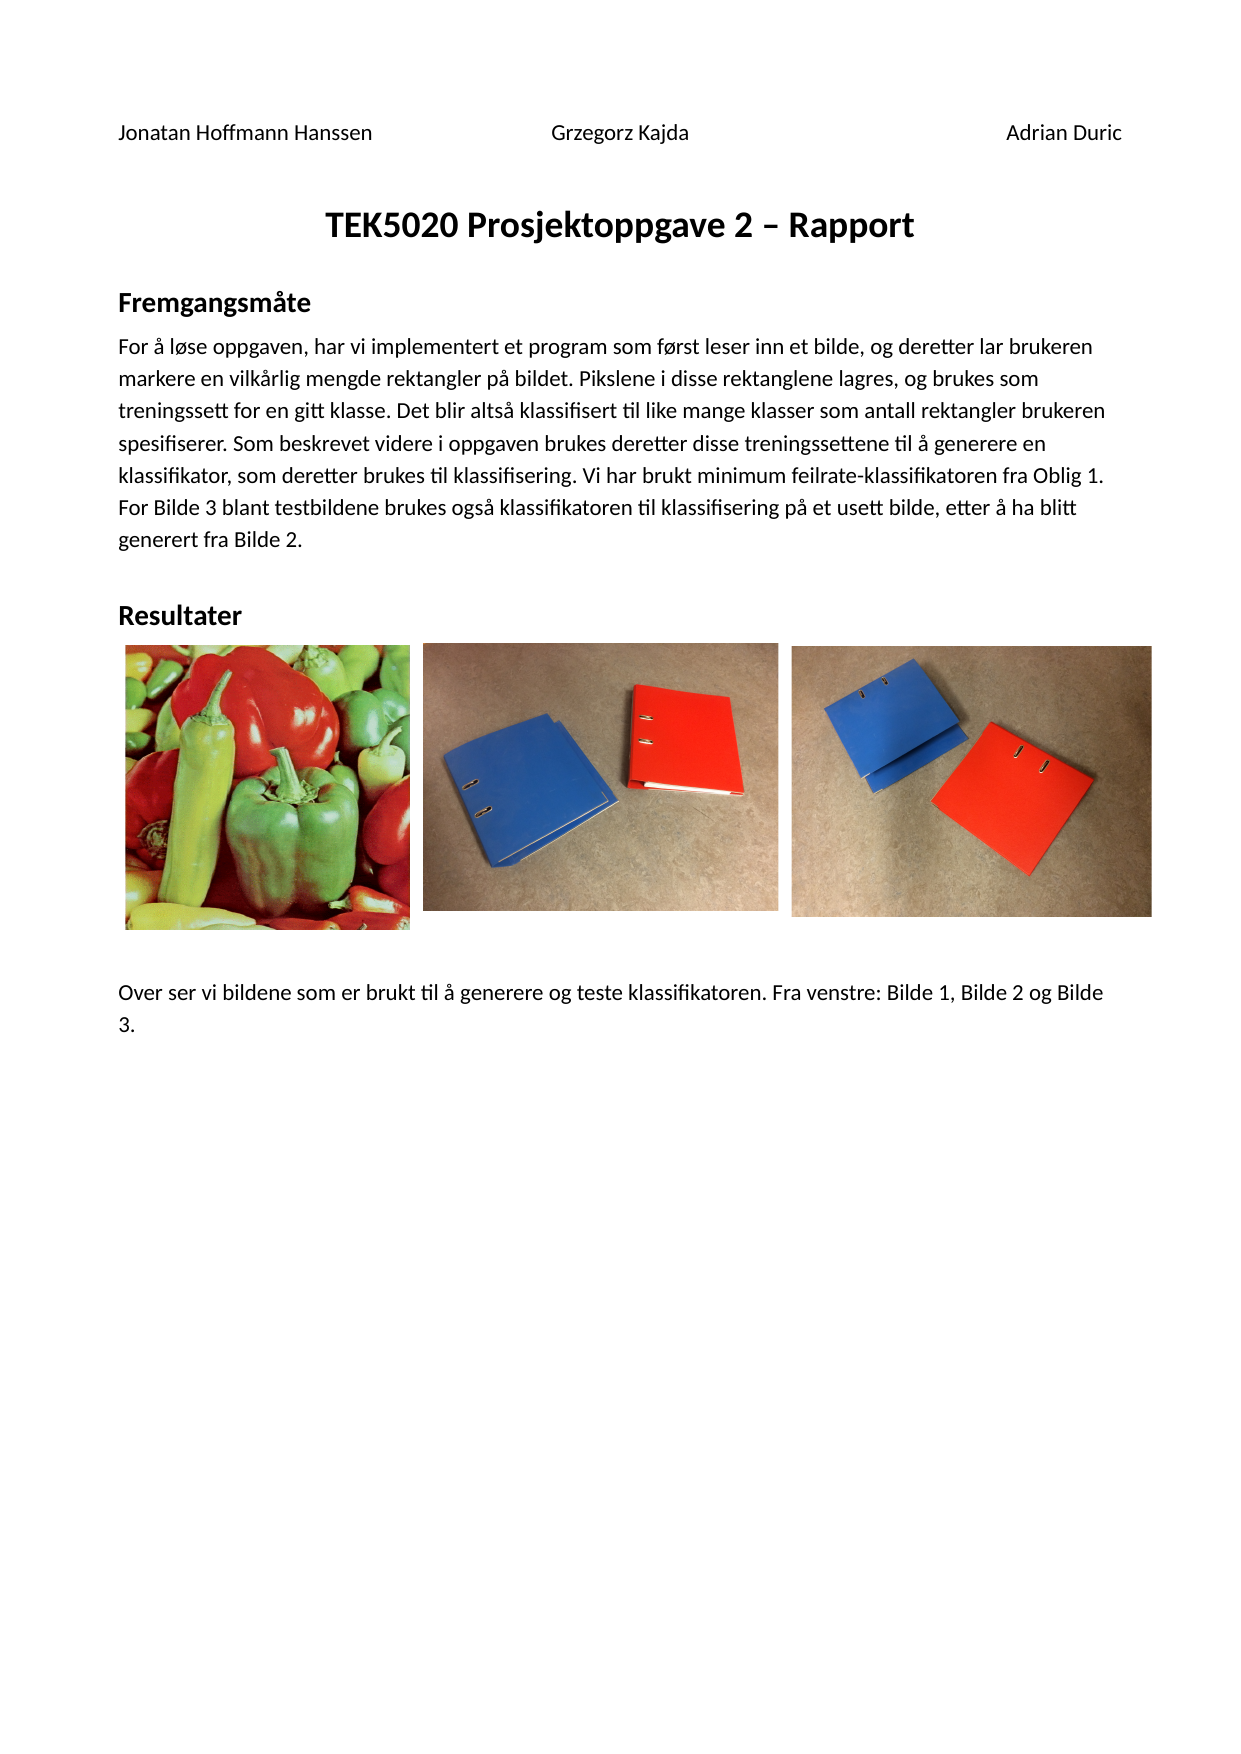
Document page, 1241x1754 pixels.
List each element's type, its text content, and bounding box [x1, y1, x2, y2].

text For å løse oppgaven, har vi implementert et program som først leser inn et bilde, og deretter lar brukeren markere en vilkårlig mengde rektangler på bildet. Pikslene i disse rektanglene lagres, og brukes som treningssett for en gitt klasse. Det blir altså klassifisert til like mange klasser som antall rektangler brukeren spesifiserer. Som beskrevet videre i oppgaven brukes deretter disse treningssettene til å generere en klassifikator, som deretter brukes til klassifisering. Vi har brukt minimum feilrate-klassifikatoren fra Oblig 1. For Bilde 3 blant testbildene brukes også klassifikatoren til klassifisering på et usett bilde, etter å ha blitt generert fra Bilde 2. [118, 332, 1122, 553]
picture [791, 646, 1152, 917]
picture [125, 645, 410, 930]
text Over ser vi bildene som er brukt til å generere og teste klassifikatoren. Fra venstre: Bilde 1, Bilde 2 og Bilde 3. [118, 978, 1122, 1038]
title TEK5020 Prosjektoppgave 2 – Rapport [118, 201, 1122, 246]
subtitle Fremgangsmåte [118, 284, 1122, 319]
subtitle Resultater [118, 597, 1122, 633]
picture [423, 643, 779, 911]
